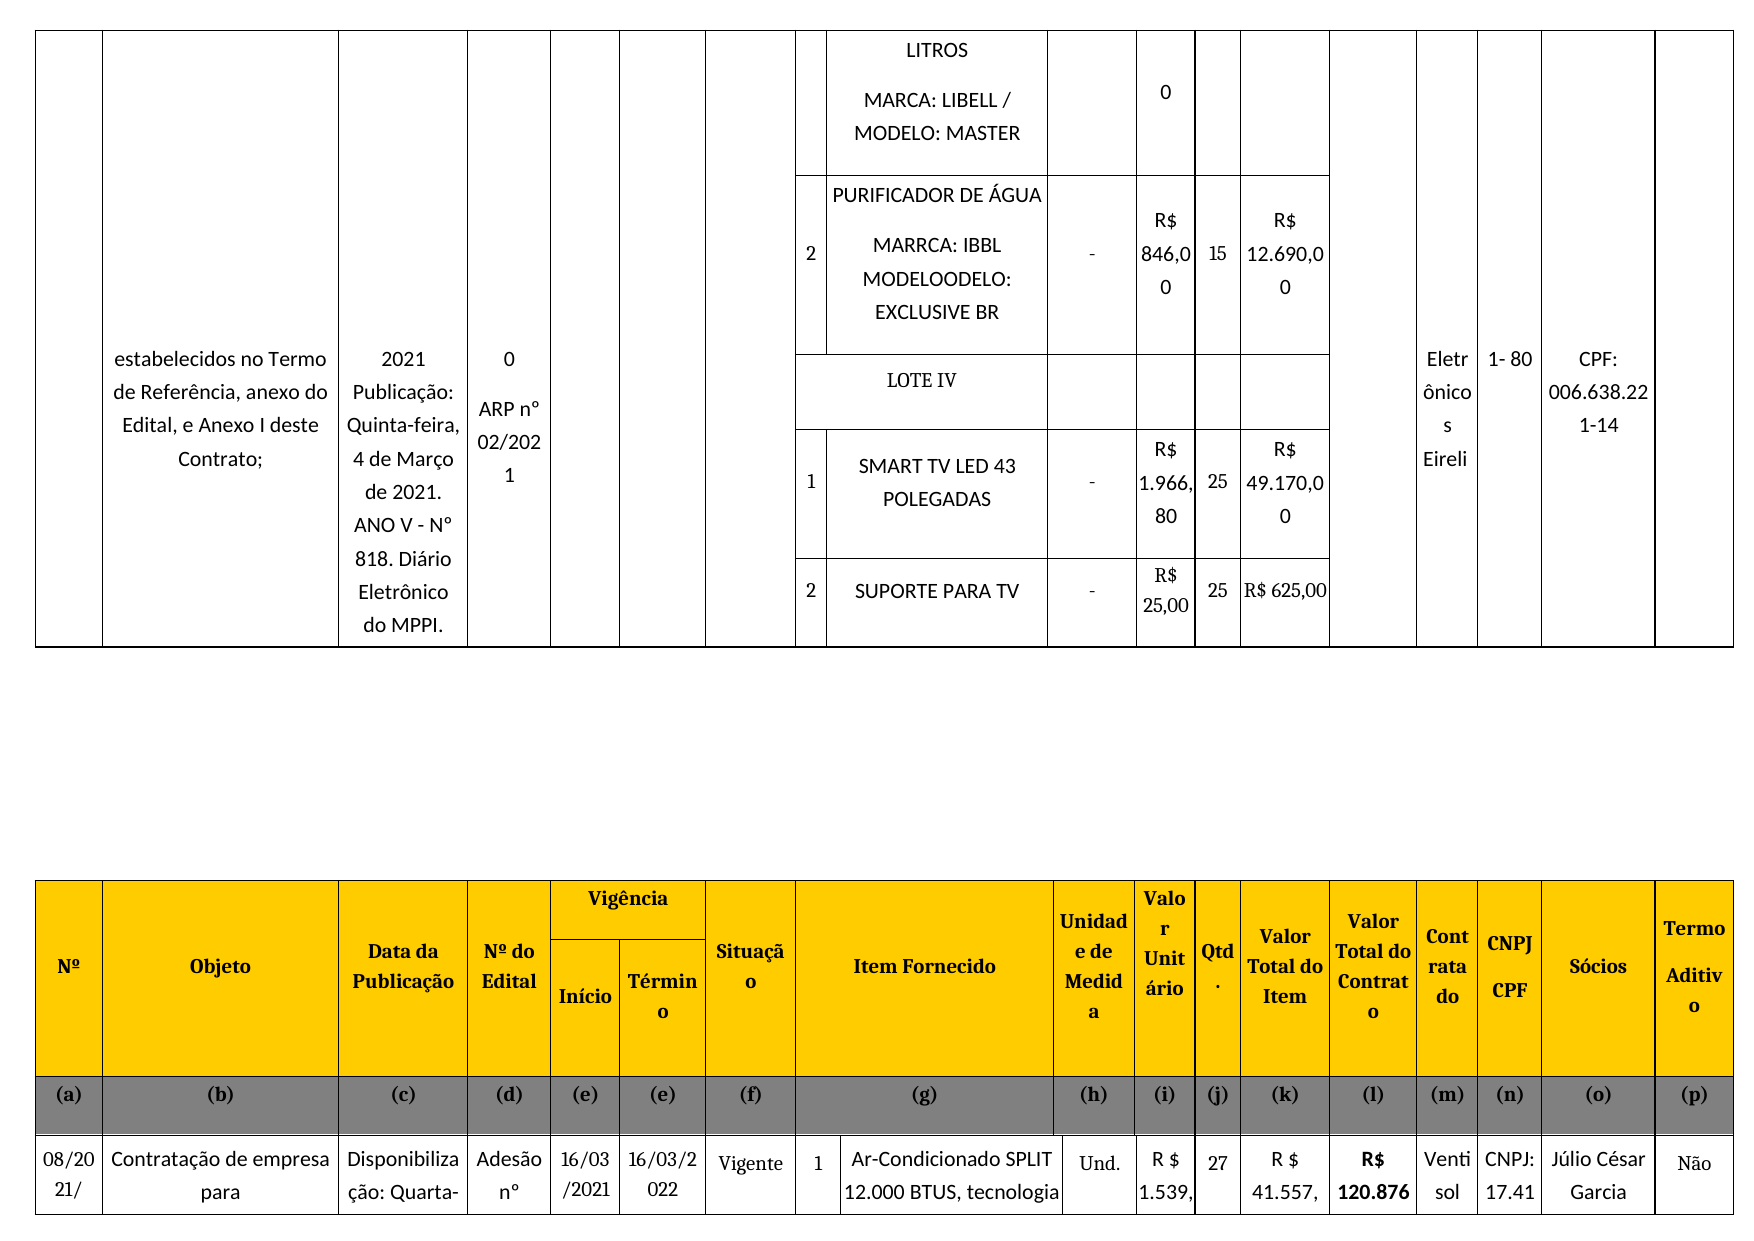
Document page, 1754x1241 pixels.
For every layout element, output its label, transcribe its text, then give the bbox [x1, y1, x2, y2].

table_header Situação [706, 881, 795, 1076]
table_cell (a) [36, 1077, 102, 1134]
table_header Qtd. [1196, 881, 1240, 1076]
table_cell 27 [1196, 1136, 1240, 1214]
table_header Nº do Edital [468, 881, 550, 1076]
table_cell - [1048, 176, 1136, 354]
table_cell [1196, 355, 1240, 429]
table_cell 16/03/2021 [551, 1136, 619, 1214]
table_cell (c) [339, 1077, 467, 1134]
table_cell [1241, 31, 1329, 175]
table_header CNPJ CPF [1478, 881, 1541, 1076]
table_cell R$ 625,00 [1241, 559, 1329, 646]
table_cell 16/03/2022 [620, 1136, 705, 1214]
table_cell (i) [1135, 1077, 1194, 1134]
table_cell Ar-Condicionado SPLIT 12.000 BTUS, tecnologia [841, 1136, 1062, 1214]
table_cell R$ 25,00 [1137, 559, 1194, 646]
table_cell (l) [1330, 1077, 1416, 1134]
table_cell (e) [551, 1077, 619, 1134]
table_cell SUPORTE PARA TV [827, 559, 1047, 646]
table_cell 1- 80 [1478, 31, 1541, 646]
table_cell R$ 846,00 [1137, 176, 1194, 354]
table_cell R$ 49.170,00 [1241, 430, 1329, 557]
table_cell (j) [1196, 1077, 1240, 1134]
table_header Item Fornecido [796, 881, 1053, 1076]
table_cell Und. [1063, 1136, 1136, 1214]
table_cell (k) [1241, 1077, 1329, 1134]
table_header Sócios [1542, 881, 1654, 1076]
table_cell Não [1656, 1136, 1733, 1214]
table_cell [1048, 355, 1136, 429]
table_cell 2021 Publicação: Quinta-feira, 4 de Março de 2021. ANO V - Nº 818. Diário Eletrônico do MPPI. [339, 31, 467, 646]
table_cell (f) [706, 1077, 795, 1134]
table_header Vigência [551, 881, 705, 939]
table_cell Júlio César Garcia [1542, 1136, 1654, 1214]
table_cell (d) [468, 1077, 550, 1134]
table_cell Vigente [706, 1136, 795, 1214]
table_cell 25 [1196, 559, 1240, 646]
table_header Termo Aditivo [1656, 881, 1733, 1076]
table_cell R$ 12.690,00 [1241, 176, 1329, 354]
table_cell (p) [1656, 1077, 1733, 1134]
table_cell - [1048, 559, 1136, 646]
table_cell R $ 1.539, [1137, 1136, 1194, 1214]
table_cell [620, 31, 705, 646]
table_cell estabelecidos no Termo de Referência, anexo do Edital, e Anexo I deste Contrato; [103, 31, 338, 646]
table_cell Eletrônicos Eireli [1417, 31, 1477, 646]
table_cell LOTE IV [796, 355, 1047, 429]
table_cell Contratação de empresa para [103, 1136, 338, 1214]
table_cell CNPJ: 17.41 [1478, 1136, 1541, 1214]
table_header Objeto [103, 881, 338, 1076]
table_cell Adesão nº [468, 1136, 550, 1214]
table_cell [36, 31, 102, 646]
table_cell [1241, 355, 1329, 429]
table_cell 15 [1196, 176, 1240, 354]
table_cell [1330, 31, 1416, 646]
table_cell - [1048, 430, 1136, 557]
table_cell [706, 31, 795, 646]
table_cell (b) [103, 1077, 338, 1134]
table_cell Início [551, 940, 619, 1076]
table_header Valor Unitário [1135, 881, 1194, 1076]
table_header Contratado [1417, 881, 1477, 1076]
table_cell (h) [1054, 1077, 1134, 1134]
table_cell PURIFICADOR DE ÁGUA MARRCA: IBBL MODELOODELO: EXCLUSIVE BR [827, 176, 1047, 354]
table_cell (g) [796, 1077, 1053, 1134]
table_cell 0 ARP nº 02/2021 [468, 31, 550, 646]
table_cell R$ 1.966,80 [1137, 430, 1194, 557]
table_header Nº [36, 881, 102, 1076]
table_header Data da Publicação [339, 881, 467, 1076]
table_cell R $ 41.557, [1241, 1136, 1329, 1214]
table_header Valor Total do Contrato [1330, 881, 1416, 1076]
table_cell [1656, 31, 1733, 646]
table_cell 2 [796, 176, 826, 354]
table_cell CPF: 006.638.221-14 [1542, 31, 1654, 646]
table_cell LITROS MARCA: LIBELL / MODELO: MASTER [827, 31, 1047, 175]
table_cell [796, 31, 826, 175]
table_cell 08/2021/ [36, 1136, 102, 1214]
table_header Unidade de Medida [1054, 881, 1134, 1076]
table_cell [1196, 31, 1240, 175]
table_cell 25 [1196, 430, 1240, 557]
table_cell (n) [1478, 1077, 1541, 1134]
table_cell R$ 120.876 [1330, 1136, 1416, 1214]
table_cell (e) [620, 1077, 705, 1134]
table_cell [551, 31, 619, 646]
table_cell SMART TV LED 43 POLEGADAS [827, 430, 1047, 557]
table_cell Disponibilização: Quarta- [339, 1136, 467, 1214]
table_cell Ventisol [1417, 1136, 1477, 1214]
table_cell 0 [1137, 31, 1194, 175]
table_cell (m) [1417, 1077, 1477, 1134]
table_cell (o) [1542, 1077, 1654, 1134]
table_cell 1 [796, 1136, 840, 1214]
table_cell 1 [796, 430, 826, 557]
table_cell - [1048, 31, 1136, 175]
table_header Valor Total do Item [1241, 881, 1329, 1076]
table_cell Término [620, 940, 705, 1076]
table_cell 2 [796, 559, 826, 646]
table_cell [1137, 355, 1194, 429]
